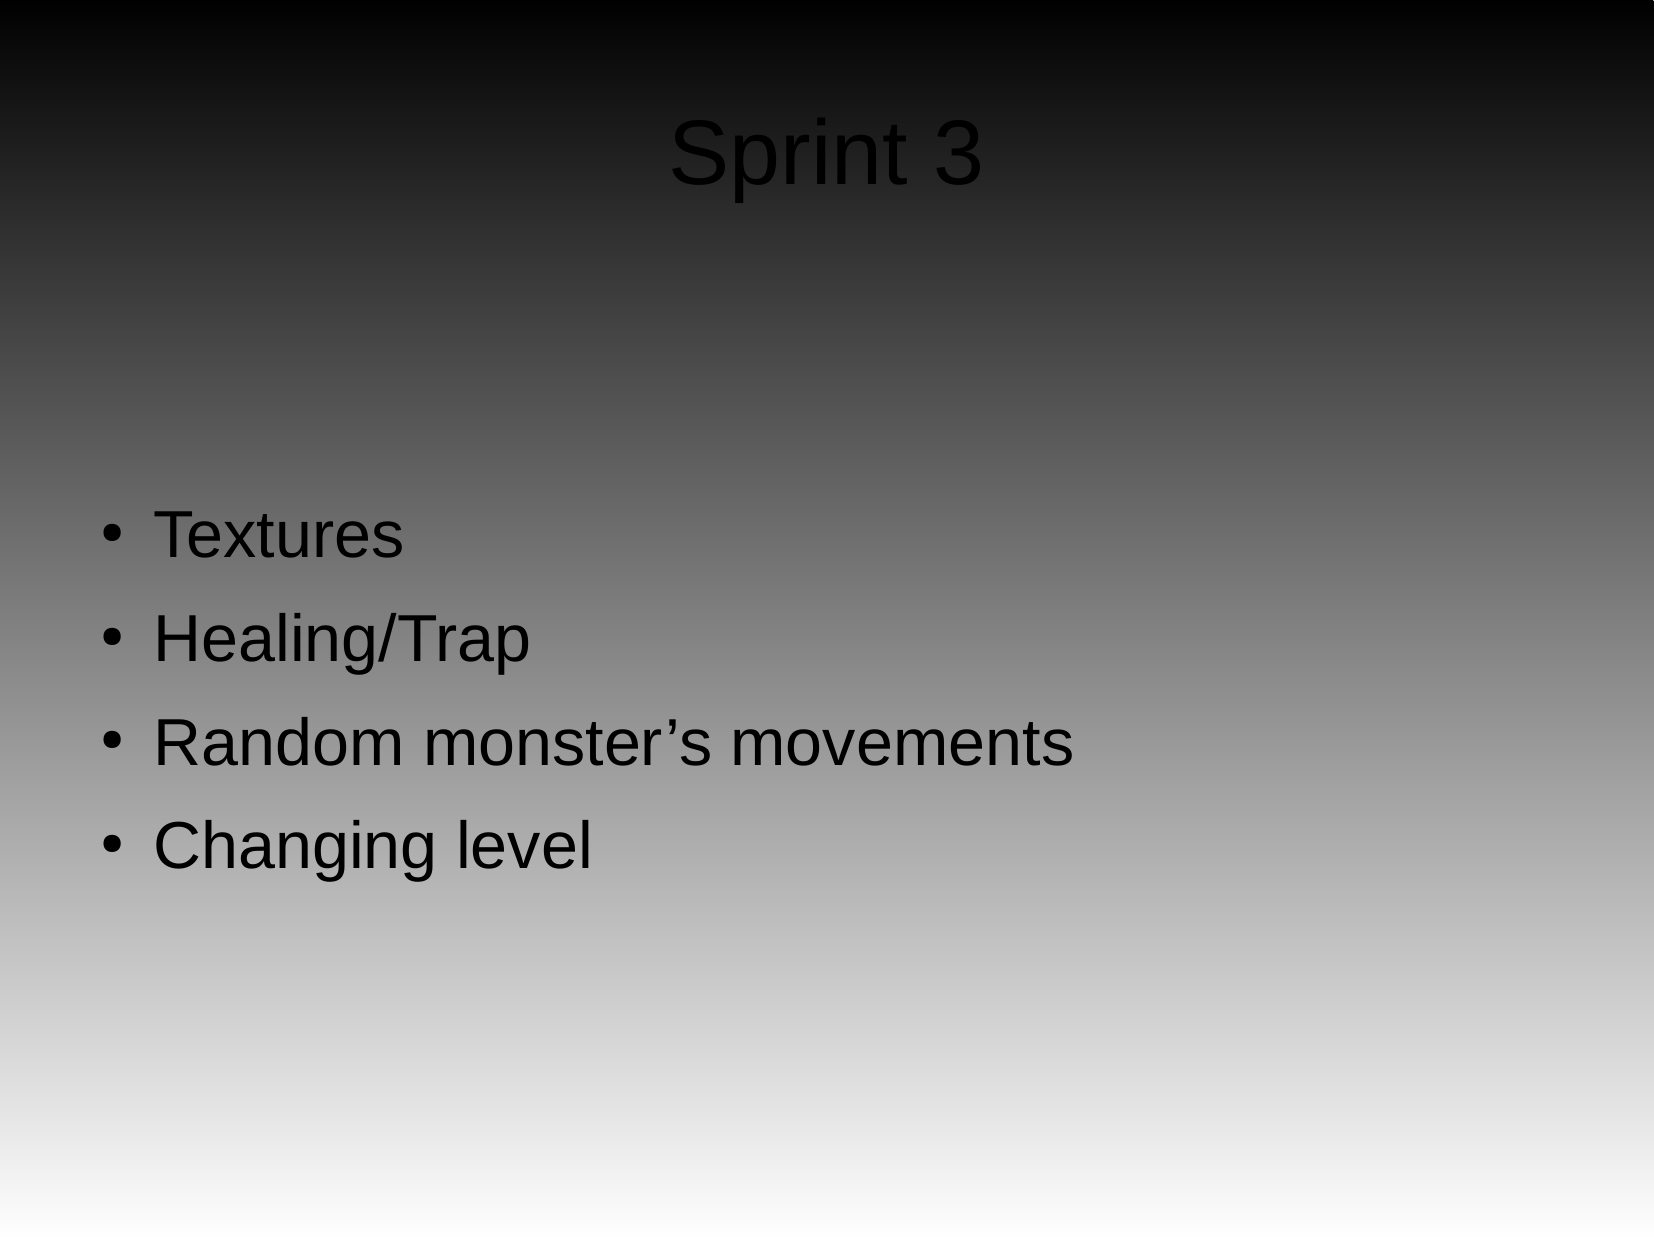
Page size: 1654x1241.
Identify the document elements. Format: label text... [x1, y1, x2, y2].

title Sprint 3 [82, 49, 1571, 257]
list Textures Healing/Trap Random monster’s movements Changing level [82, 290, 1571, 1010]
